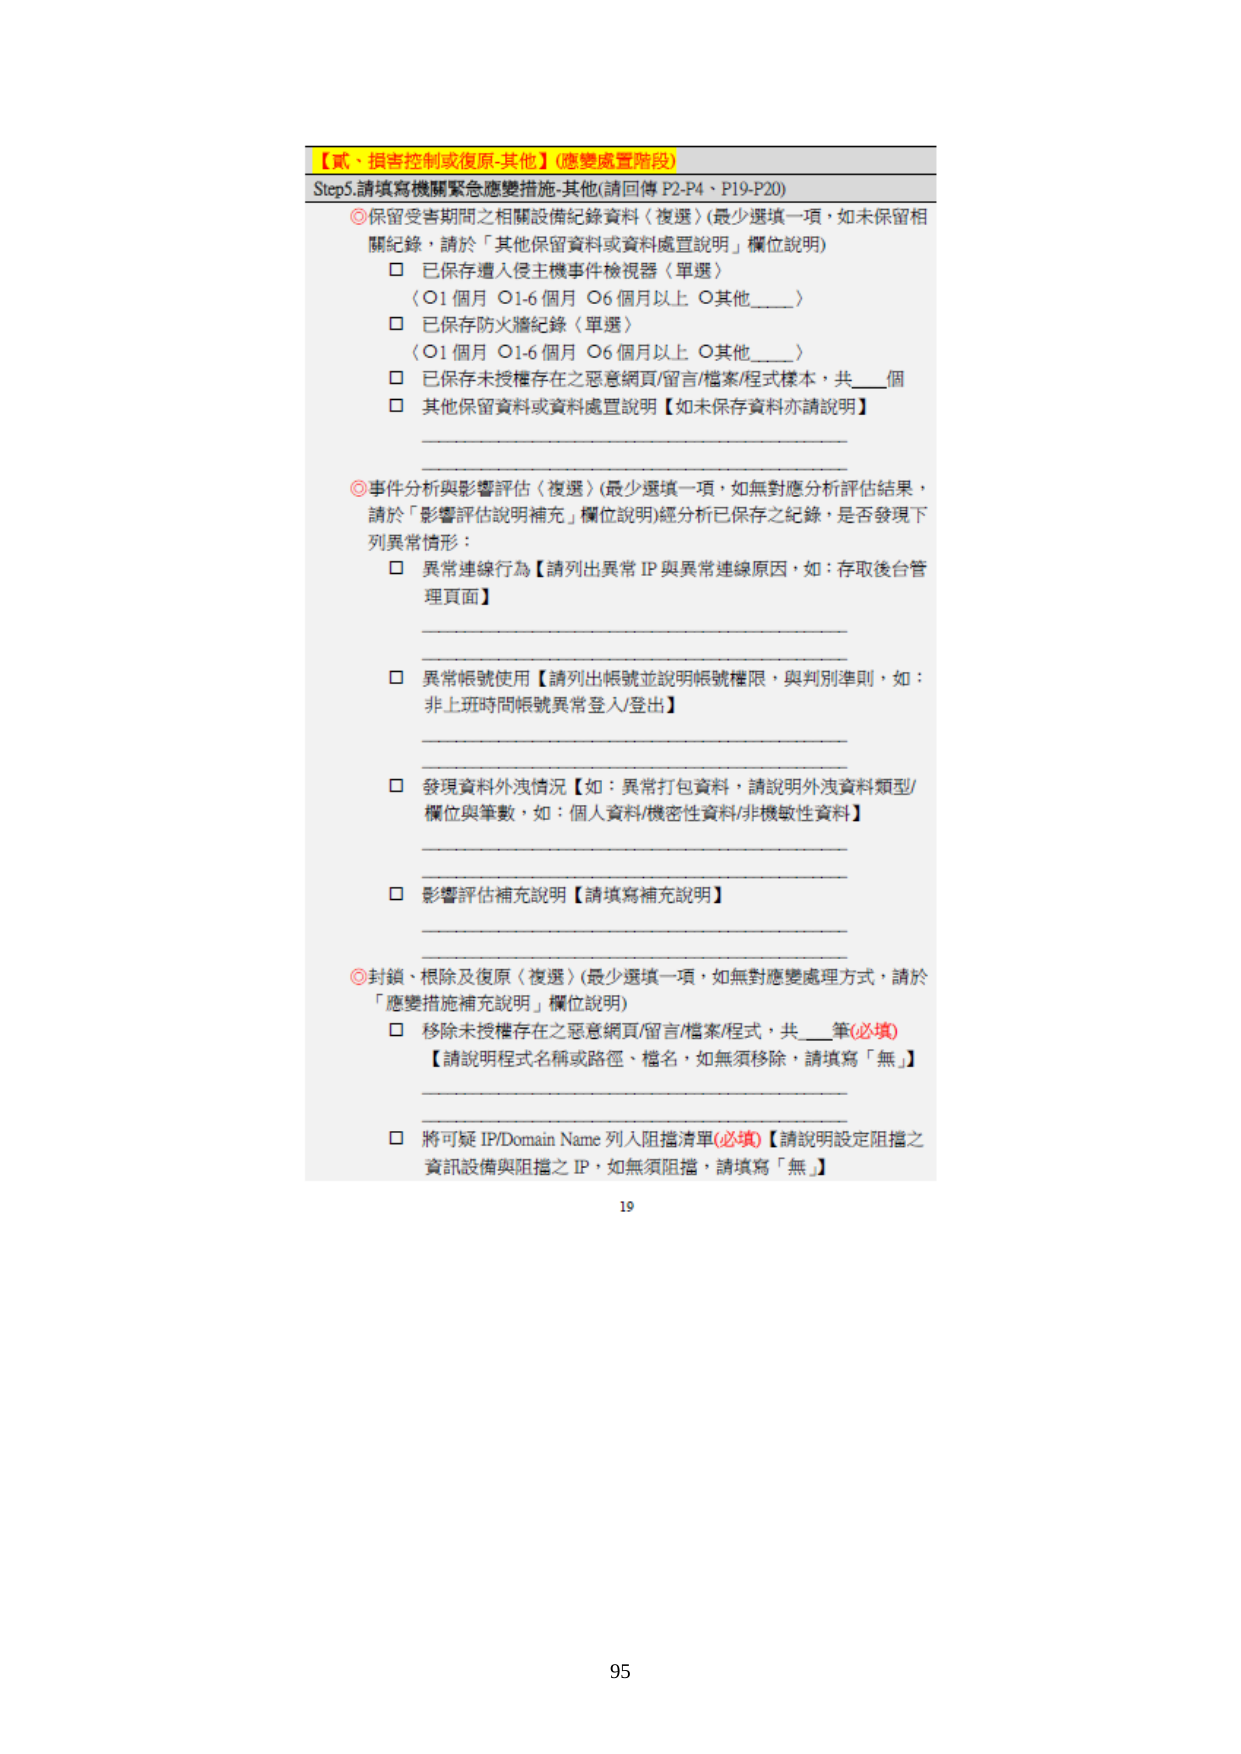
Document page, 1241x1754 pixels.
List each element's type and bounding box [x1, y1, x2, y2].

picture [284, 71, 827, 1250]
